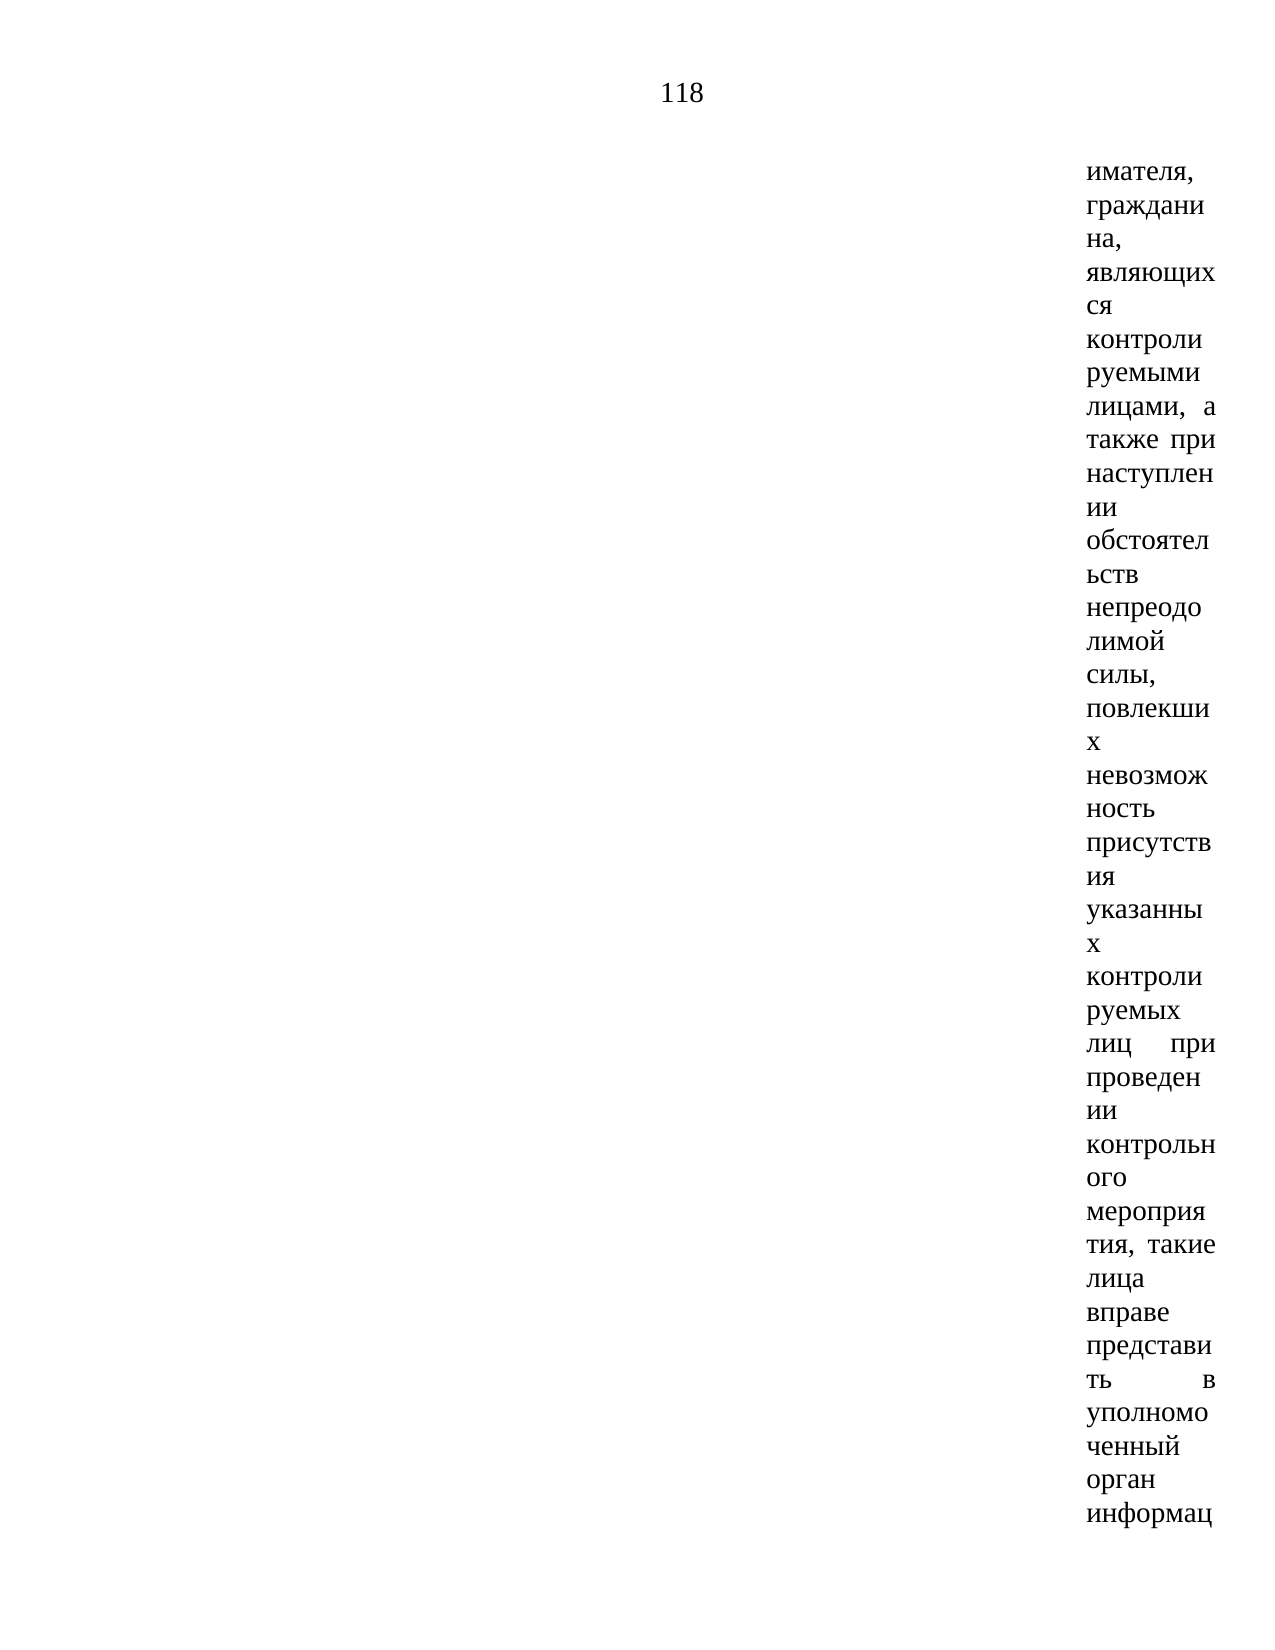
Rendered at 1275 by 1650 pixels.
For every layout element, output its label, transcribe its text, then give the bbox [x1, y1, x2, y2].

list имателя, гражданина, являющихся контролируемыми лицами, а также при наступлении обстоятельств непреодолимой силы, повлекших невозможность присутствия указанных контролируемых лиц при проведении контрольного мероприятия, такие лица вправе представить в уполномоченный орган информац [1048, 153, 1216, 1528]
